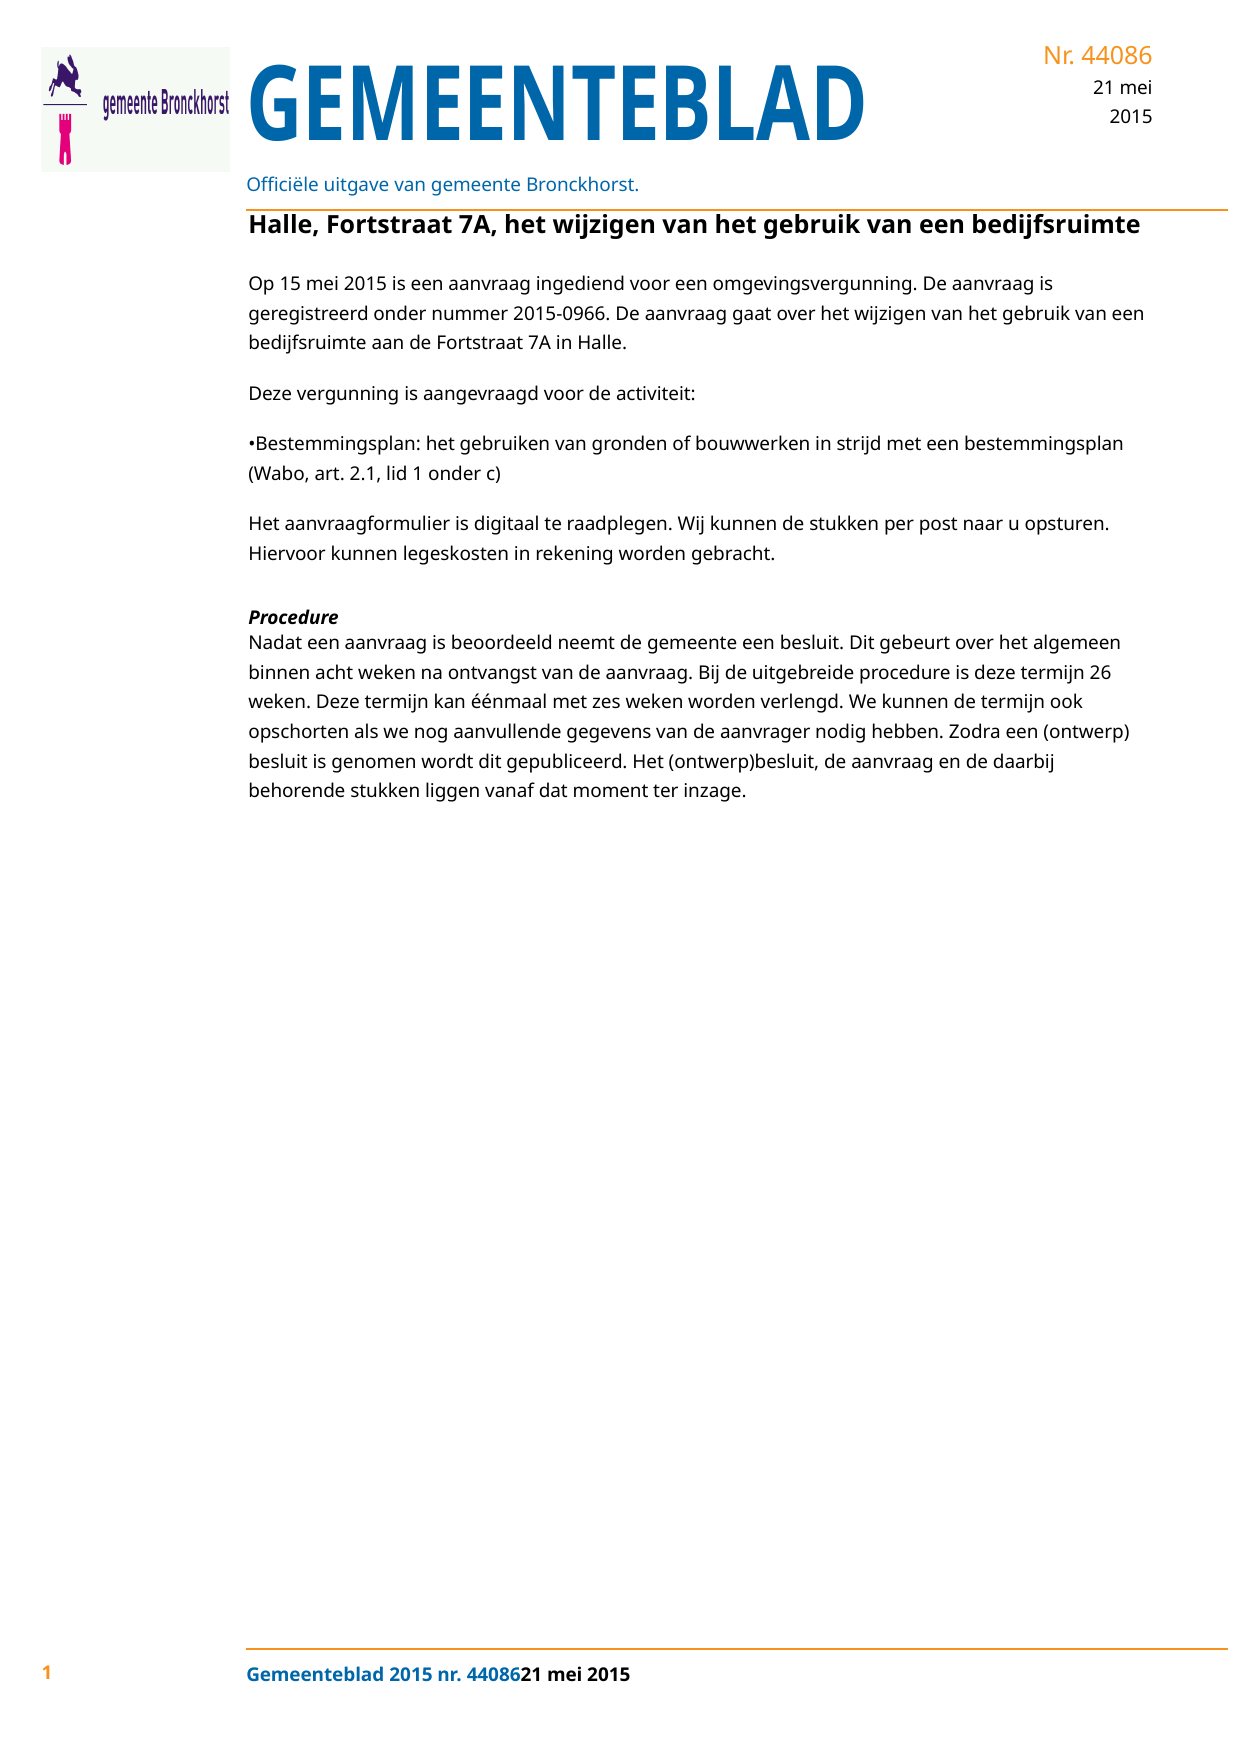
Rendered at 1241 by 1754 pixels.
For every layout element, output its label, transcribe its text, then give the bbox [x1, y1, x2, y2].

text Het aanvraagformulier is digitaal te raadplegen. Wij kunnen de stukken per post naar u opsturen. Hiervoor kunnen legeskosten in rekening worden gebracht. [248, 510, 1152, 566]
text •Bestemmingsplan: het gebruiken van gronden of bouwwerken in strijd met een bestemmingsplan (Wabo, art. 2.1, lid 1 onder c) [248, 430, 1152, 486]
text Halle, Fortstraat 7A, het wijzigen van het gebruik van een bedijfsruimte [248, 211, 1152, 241]
picture [41, 47, 231, 172]
text Procedure [248, 604, 1152, 629]
text Nadat een aanvraag is beoordeeld neemt de gemeente een besluit. Dit gebeurt over het algemeen binnen acht weken na ontvangst van de aanvraag. Bij de uitgebreide procedure is deze termijn 26 weken. Deze termijn kan éénmaal met zes weken worden verlengd. We kunnen de termijn ook opschorten als we nog aanvullende gegevens van de aanvrager nodig hebben. Zodra een (ontwerp) besluit is genomen wordt dit gepubliceerd. Het (ontwerp)besluit, de aanvraag en de daarbij behorende stukken liggen vanaf dat moment ter inzage. [248, 629, 1152, 803]
text Deze vergunning is aangevraagd voor de activiteit: [248, 380, 1152, 406]
text Op 15 mei 2015 is een aanvraag ingediend voor een omgevingsvergunning. De aanvraag is geregistreerd onder nummer 2015-0966. De aanvraag gaat over het wijzigen van het gebruik van een bedijfsruimte aan de Fortstraat 7A in Halle. [248, 270, 1152, 355]
